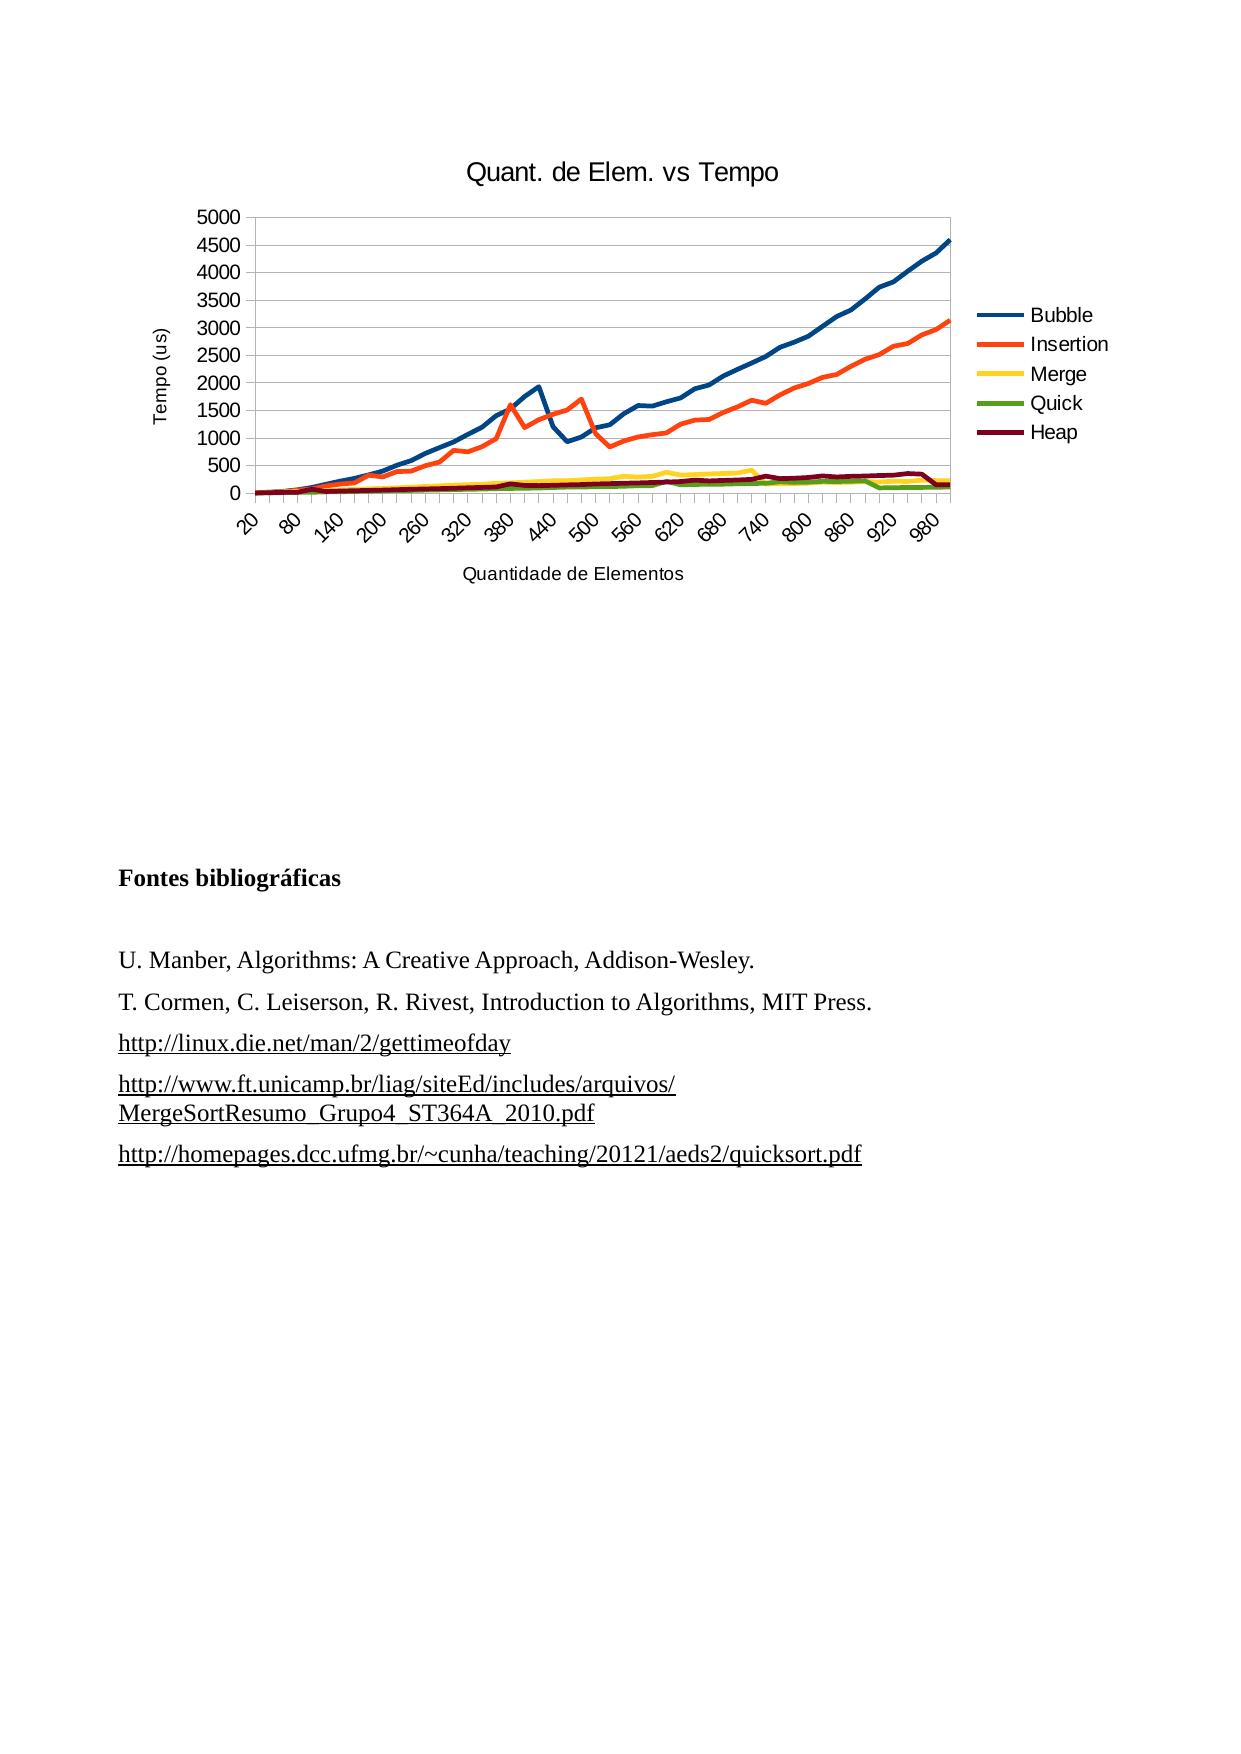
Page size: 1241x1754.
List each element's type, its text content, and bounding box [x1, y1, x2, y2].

text U. Manber, Algorithms: A Creative Approach, Addison-Wesley. [118, 946, 1122, 974]
text T. Cormen, C. Leiserson, R. Rivest, Introduction to Algorithms, MIT Press. [118, 987, 1122, 1016]
text http://linux.die.net/man/2/gettimeofday [118, 1028, 1122, 1057]
text Fontes bibliográficas [118, 863, 1122, 892]
text http://www.ft.unicamp.br/liag/siteEd/includes/arquivos/MergeSortResumo_Grupo4_ST364A_2010.pdf [118, 1069, 1122, 1127]
text http://homepages.dcc.ufmg.br/~cunha/teaching/20121/aeds2/quicksort.pdf [118, 1139, 1122, 1168]
